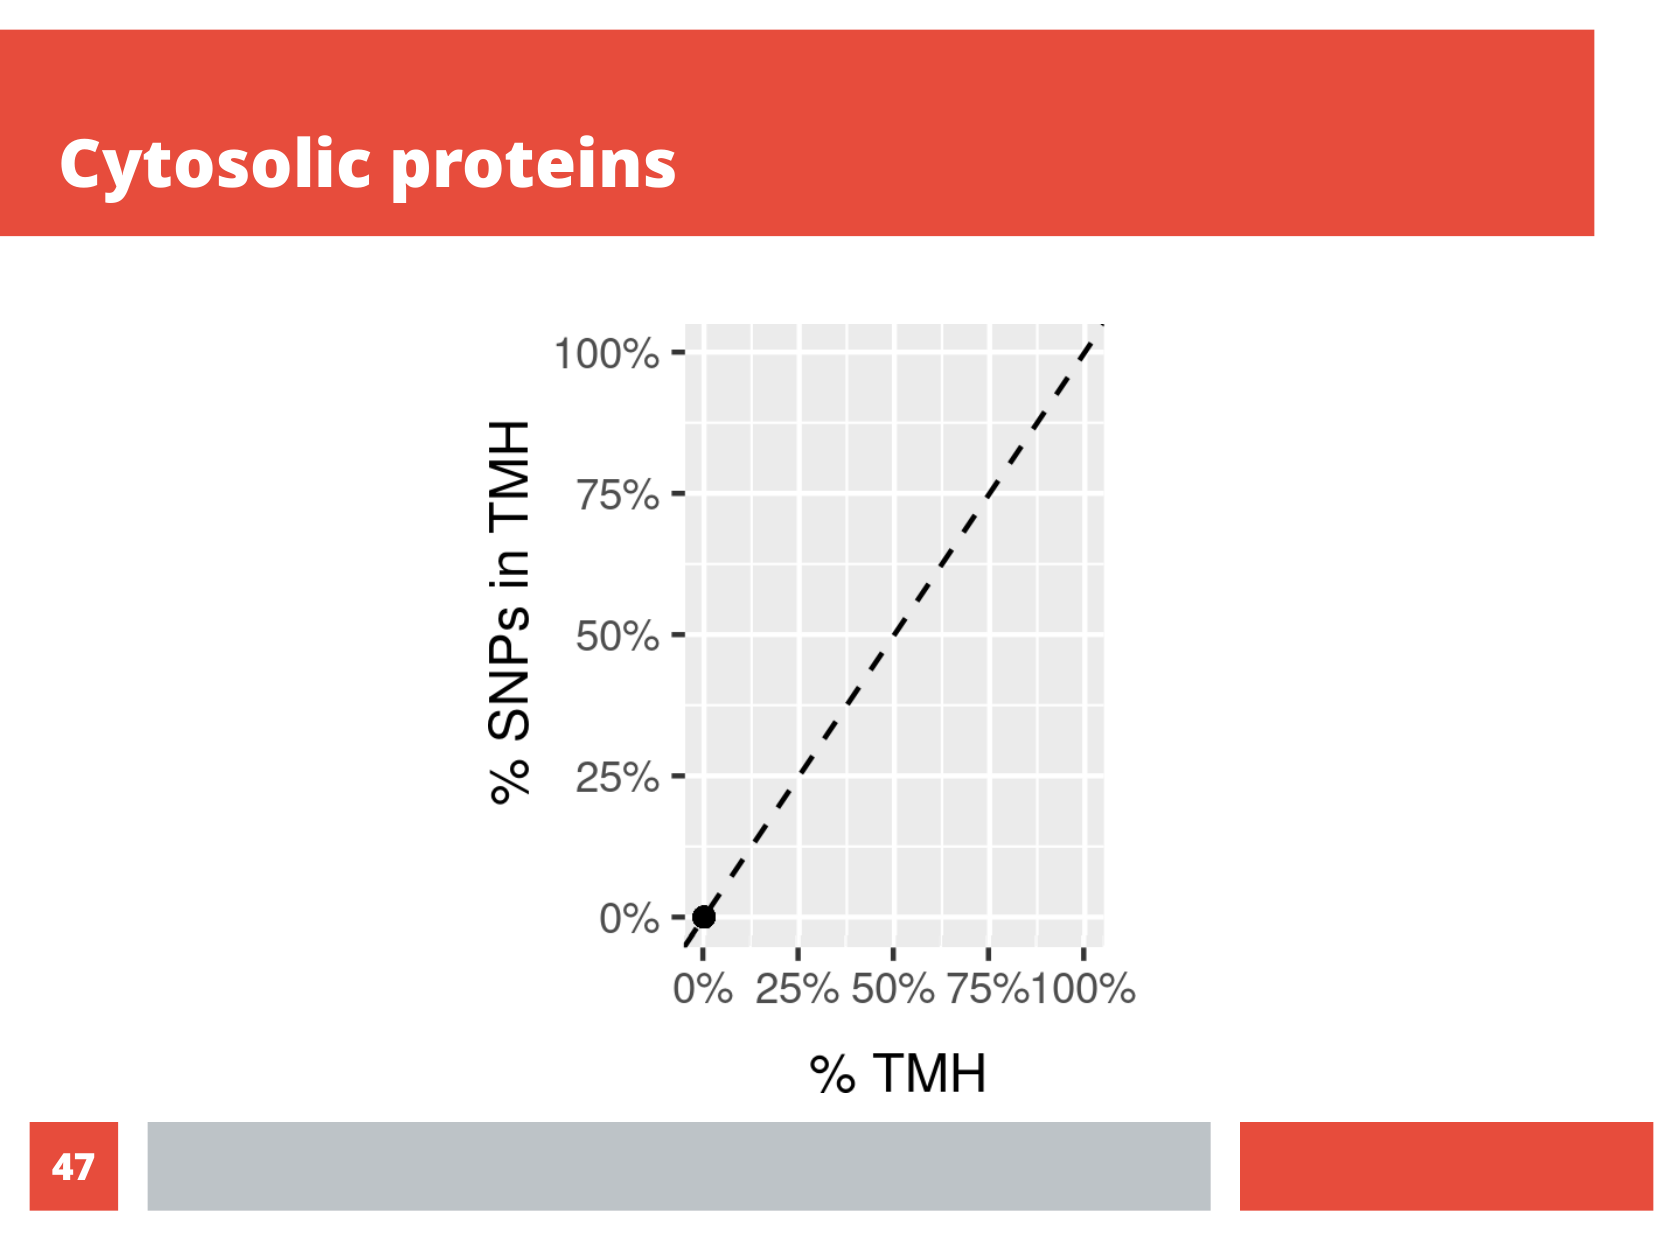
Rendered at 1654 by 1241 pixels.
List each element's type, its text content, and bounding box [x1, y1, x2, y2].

picture [488, 324, 1136, 1093]
title Cytosolic proteins [59, 59, 1595, 207]
